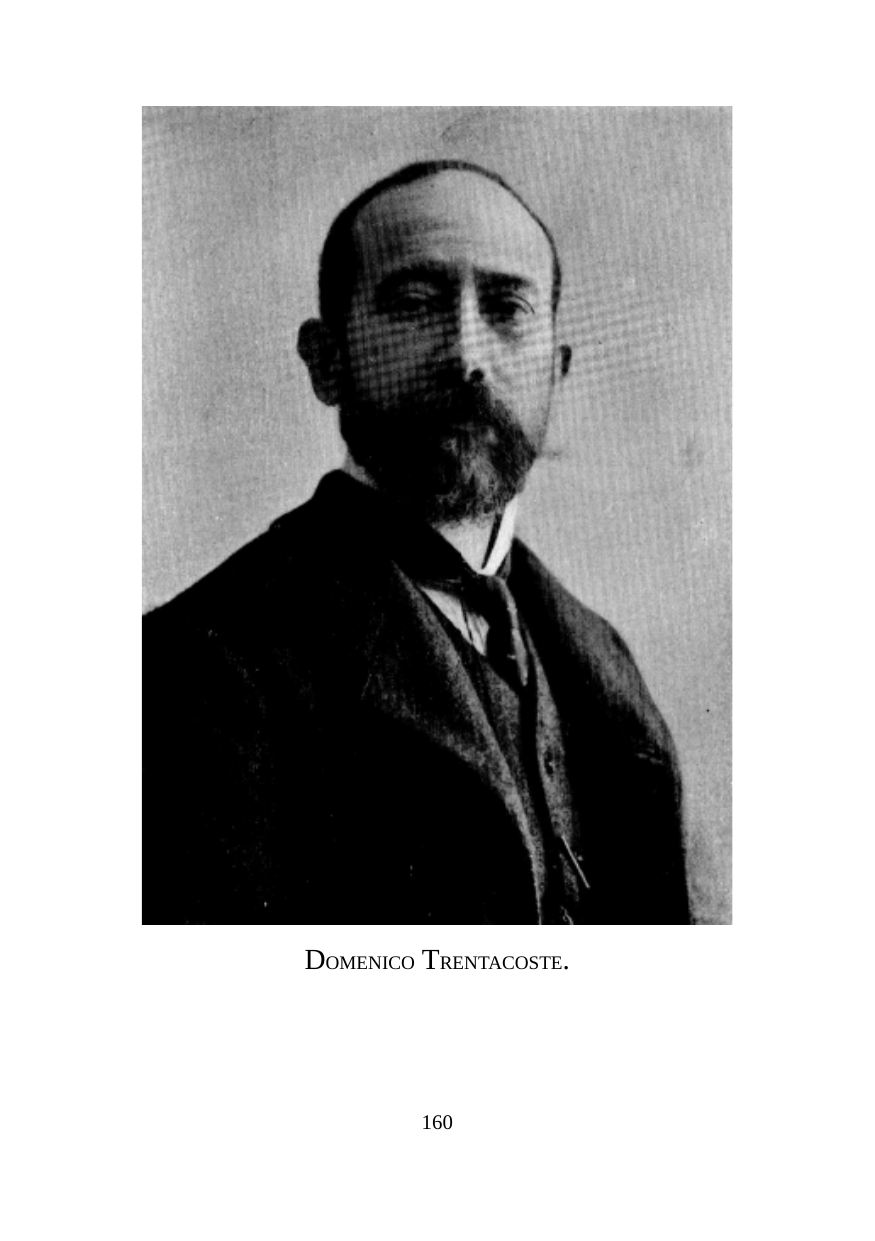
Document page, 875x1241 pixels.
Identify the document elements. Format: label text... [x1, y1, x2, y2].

picture [141, 106, 733, 925]
text Domenico Trentacoste. [106, 925, 768, 976]
